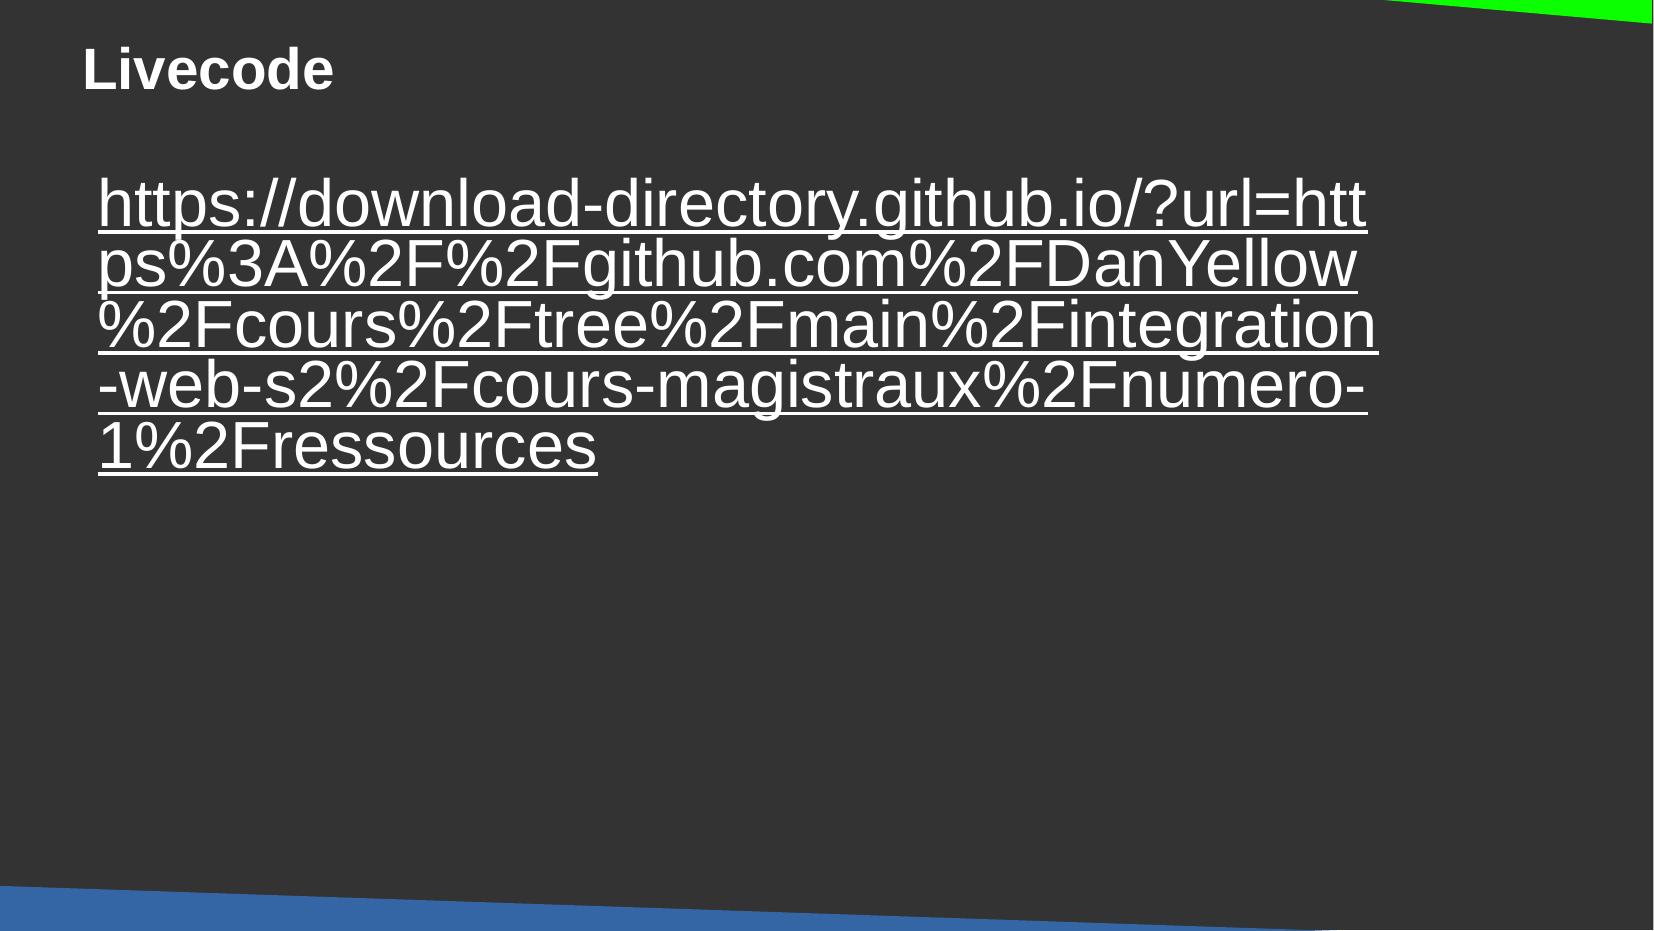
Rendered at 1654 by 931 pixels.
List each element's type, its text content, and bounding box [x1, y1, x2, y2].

text_box https://download-directory.github.io/?url=https%3A%2F%2Fgithub.com%2FDanYellow%2Fcours%2Ftree%2Fmain%2Fintegration-web-s2%2Fcours-magistraux%2Fnumero-1%2Fressources [82, 158, 1394, 249]
text_box [0, 885, 1337, 931]
title Livecode [82, 37, 1571, 114]
text_box [1383, 0, 1652, 24]
